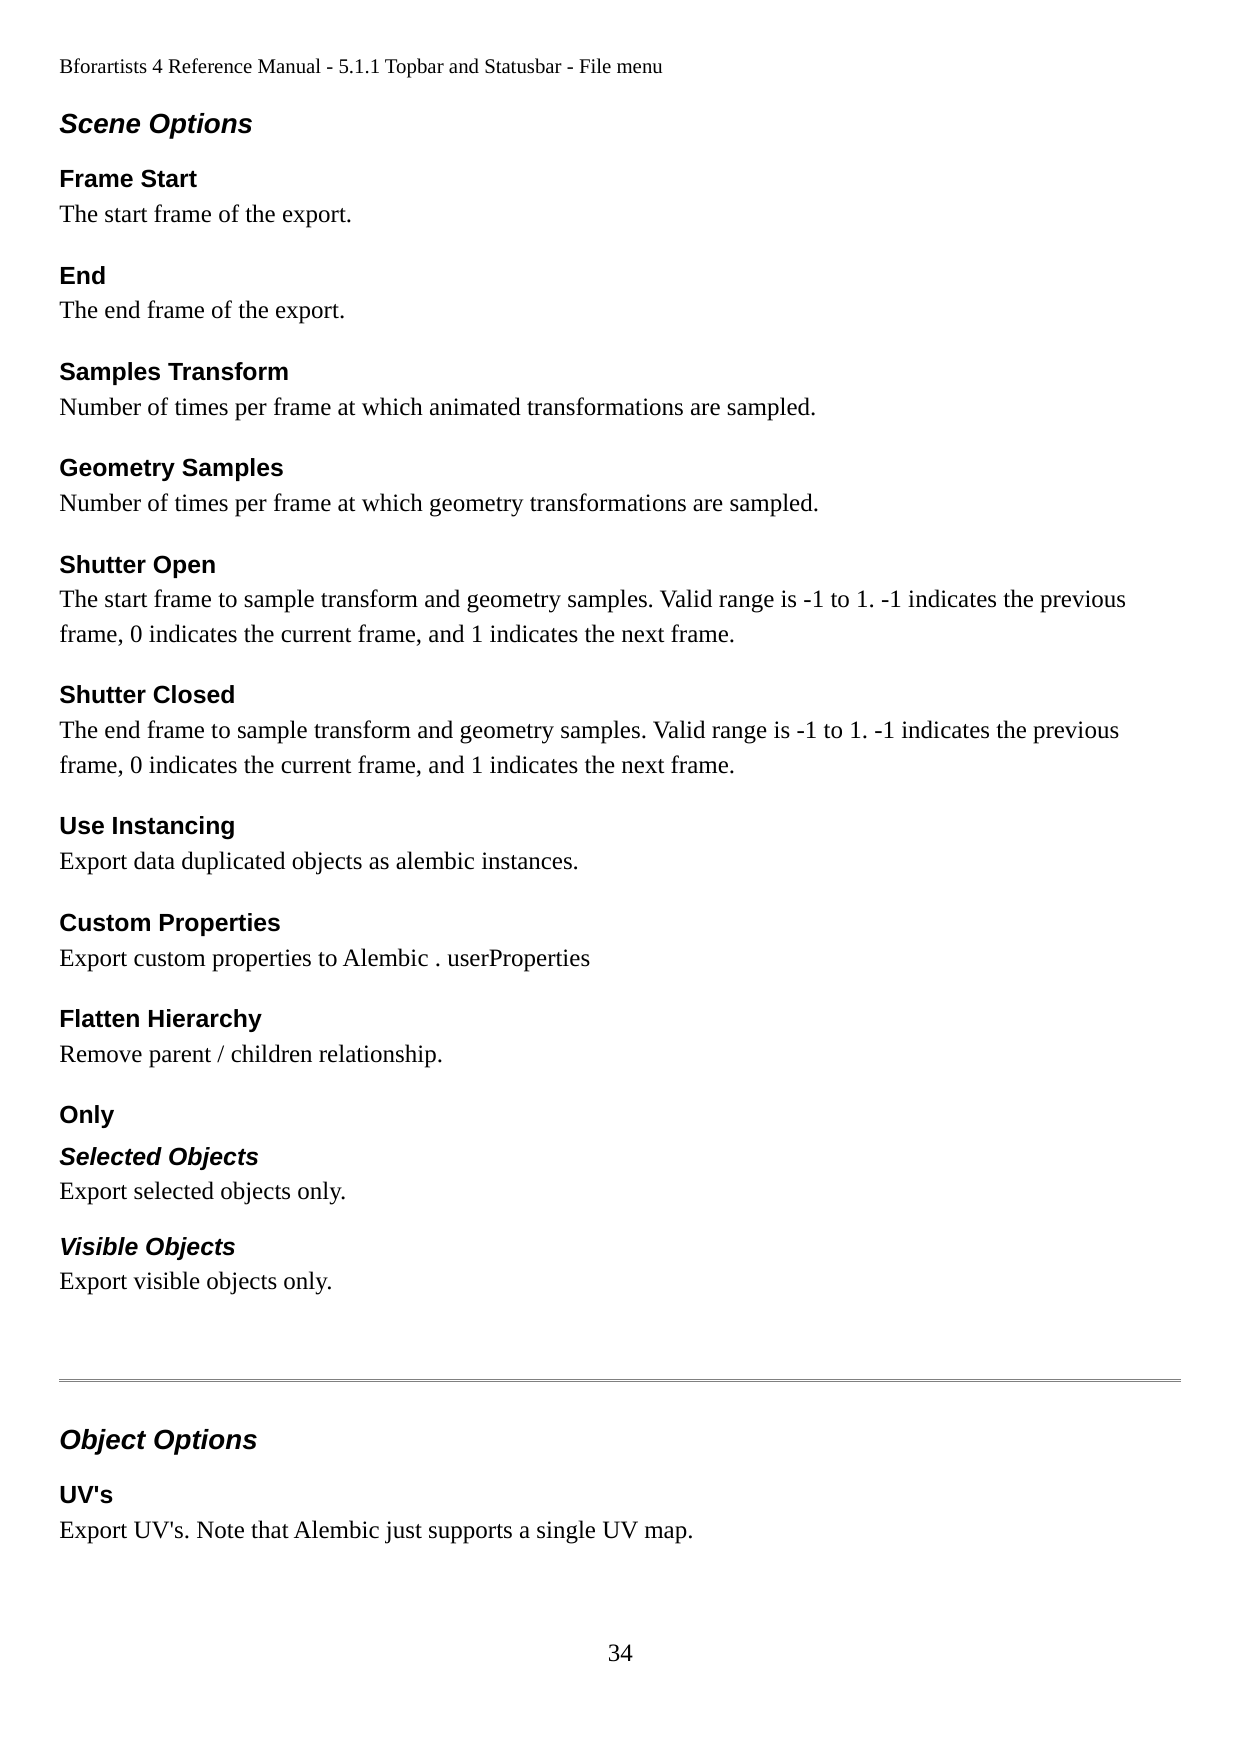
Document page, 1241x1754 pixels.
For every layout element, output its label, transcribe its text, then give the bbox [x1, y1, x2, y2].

subtitle UV's [59, 1480, 1181, 1509]
subtitle Frame Start [59, 164, 1181, 193]
text Export custom properties to Alembic . userProperties [59, 943, 1181, 971]
subtitle Shutter Closed [59, 681, 1181, 709]
text The start frame of the export. [59, 199, 1181, 228]
subtitle Samples Transform [59, 357, 1181, 386]
subtitle Custom Properties [59, 908, 1181, 936]
text Number of times per frame at which animated transformations are sampled. [59, 392, 1181, 421]
text The end frame of the export. [59, 296, 1181, 324]
subtitle Only [59, 1101, 1181, 1129]
text Export selected objects only. [59, 1176, 1181, 1205]
subtitle End [59, 261, 1181, 289]
subtitle Selected Objects [59, 1142, 1181, 1170]
text The end frame to sample transform and geometry samples. Valid range is -1 to 1. -1 indicates the previous frame, 0 indicates the current frame, and 1 indicates the next frame. [59, 715, 1181, 779]
subtitle Use Instancing [59, 811, 1181, 840]
text Number of times per frame at which geometry transformations are sampled. [59, 488, 1181, 517]
text Export visible objects only. [59, 1266, 1181, 1295]
subtitle Scene Options [59, 107, 1181, 139]
subtitle Flatten Hierarchy [59, 1004, 1181, 1033]
text The start frame to sample transform and geometry samples. Valid range is -1 to 1. -1 indicates the previous frame, 0 indicates the current frame, and 1 indicates the next frame. [59, 584, 1181, 648]
subtitle Visible Objects [59, 1232, 1181, 1260]
subtitle Object Options [59, 1423, 1181, 1455]
subtitle Geometry Samples [59, 453, 1181, 482]
text Remove parent / children relationship. [59, 1039, 1181, 1068]
text Export data duplicated objects as alembic instances. [59, 846, 1181, 875]
subtitle Shutter Open [59, 550, 1181, 578]
text Export UV's. Note that Alembic just supports a single UV map. [59, 1515, 1181, 1544]
